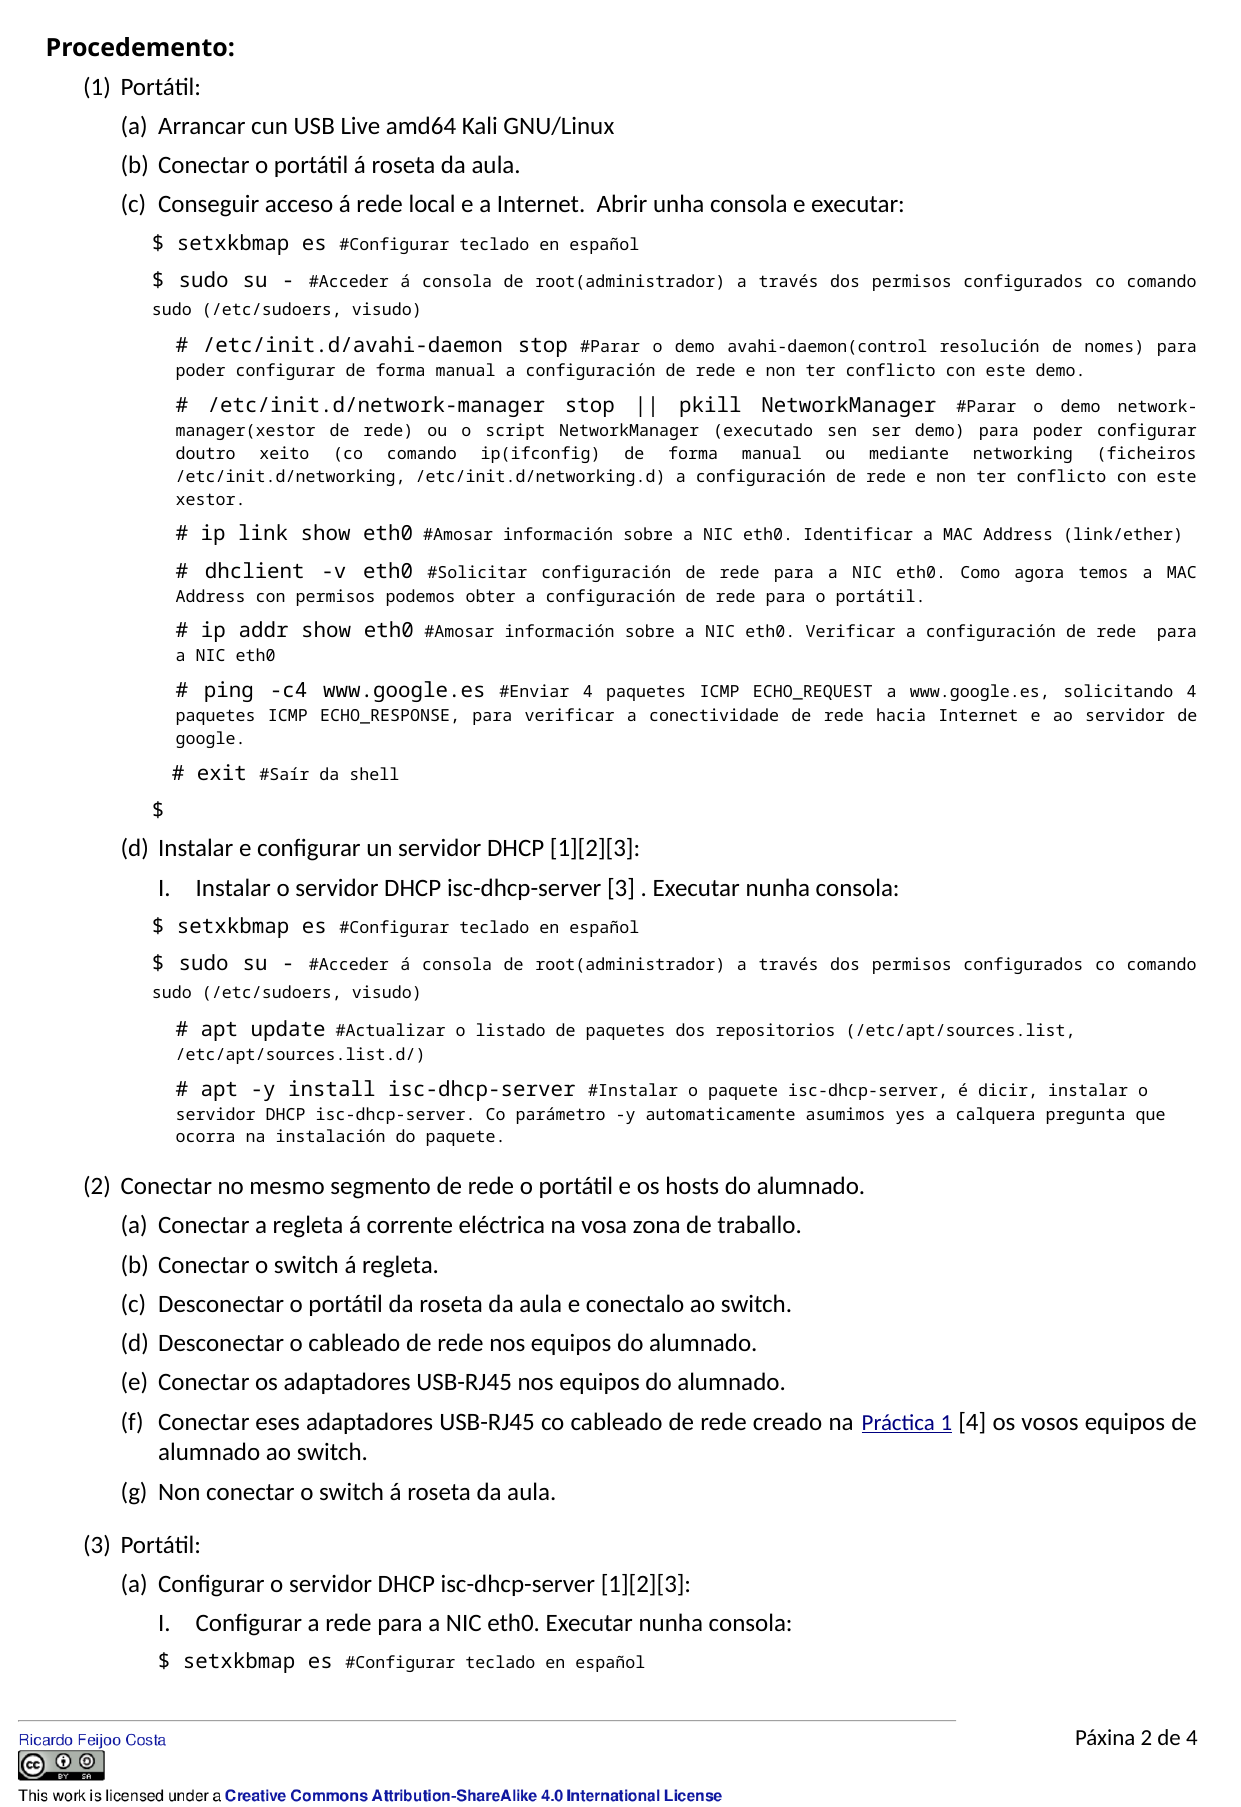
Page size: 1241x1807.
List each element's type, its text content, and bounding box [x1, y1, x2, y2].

list Conectar o portátil á roseta da aula. [120, 149, 1197, 180]
list Non conectar o switch á roseta da aula. [120, 1476, 1197, 1506]
list Instalar e configurar un servidor DHCP [1][2][3]: [120, 832, 1197, 863]
list Configurar o servidor DHCP isc-dhcp-server [1][2][3]: [120, 1568, 1197, 1598]
list $ setxkbmap es #Configurar teclado en español [116, 911, 1197, 939]
list $ [116, 795, 1197, 824]
list Portátil: [83, 71, 1197, 101]
list # /etc/init.d/avahi-daemon stop #Parar o demo avahi-daemon(control resolución de nomes) para poder configurar de forma manual a configuración de rede e non ter conflicto con este demo. [140, 331, 1197, 382]
picture [8, 1715, 957, 1806]
text Procedemento: [45, 30, 1197, 64]
list # /etc/init.d/network-manager stop || pkill NetworkManager #Parar o demo network-manager(xestor de rede) ou o script NetworkManager (executado sen ser demo) para poder configurar doutro xeito (co comando ip(ifconfig) de forma manual ou mediante networking (ficheiros /etc/init.d/networking, /etc/init.d/networking.d) a configuración de rede e non ter conflicto con este xestor. [140, 391, 1197, 510]
list Conectar o switch á regleta. [120, 1249, 1197, 1279]
list # ip addr show eth0 #Amosar información sobre a NIC eth0. Verificar a configuración de rede para a NIC eth0 [140, 616, 1197, 667]
list $ setxkbmap es #Configurar teclado en español [122, 1647, 1197, 1675]
list Arrancar cun USB Live amd64 Kali GNU/Linux [120, 110, 1197, 141]
list Conseguir acceso á rede local e a Internet. Abrir unha consola e executar: [120, 188, 1197, 219]
list # apt update #Actualizar o listado de paquetes dos repositorios (/etc/apt/sources.list, /etc/apt/sources.list.d/) [140, 1014, 1197, 1065]
list Conectar eses adaptadores USB-RJ45 co cableado de rede creado na Práctica 1 [4] os vosos equipos de alumnado ao switch. [120, 1406, 1197, 1467]
list $ setxkbmap es #Configurar teclado en español [116, 228, 1197, 256]
list # apt -y install isc-dhcp-server #Instalar o paquete isc-dhcp-server, é dicir, instalar o servidor DHCP isc-dhcp-server. Co parámetro -y automaticamente asumimos yes a calquera pregunta que ocorra na instalación do paquete. [140, 1074, 1197, 1148]
list Portátil: [83, 1529, 1197, 1559]
list # dhclient -v eth0 #Solicitar configuración de rede para a NIC eth0. Como agora temos a MAC Address con permisos podemos obter a configuración de rede para o portátil. [140, 556, 1197, 607]
list Instalar o servidor DHCP isc-dhcp-server [3] . Executar nunha consola: [158, 872, 1197, 902]
list Desconectar o portátil da roseta da aula e conectalo ao switch. [120, 1288, 1197, 1318]
list Desconectar o cableado de rede nos equipos do alumnado. [120, 1327, 1197, 1358]
list Conectar a regleta á corrente eléctrica na vosa zona de traballo. [120, 1209, 1197, 1240]
list $ sudo su - #Acceder á consola de root(administrador) a través dos permisos configurados co comando sudo (/etc/sudoers, visudo) [116, 265, 1197, 322]
list # ping -c4 www.google.es #Enviar 4 paquetes ICMP ECHO_REQUEST a www.google.es, solicitando 4 paquetes ICMP ECHO_RESPONSE, para verificar a conectividade de rede hacia Internet e ao servidor de google. [140, 676, 1197, 749]
list Configurar a rede para a NIC eth0. Executar nunha consola: [158, 1607, 1197, 1638]
list Conectar os adaptadores USB-RJ45 nos equipos do alumnado. [120, 1367, 1197, 1397]
list # exit #Saír da shell [116, 758, 1197, 787]
list Conectar no mesmo segmento de rede o portátil e os hosts do alumnado. [83, 1170, 1197, 1201]
list $ sudo su - #Acceder á consola de root(administrador) a través dos permisos configurados co comando sudo (/etc/sudoers, visudo) [116, 948, 1197, 1005]
list # ip link show eth0 #Amosar información sobre a NIC eth0. Identificar a MAC Address (link/ether) [140, 518, 1197, 547]
